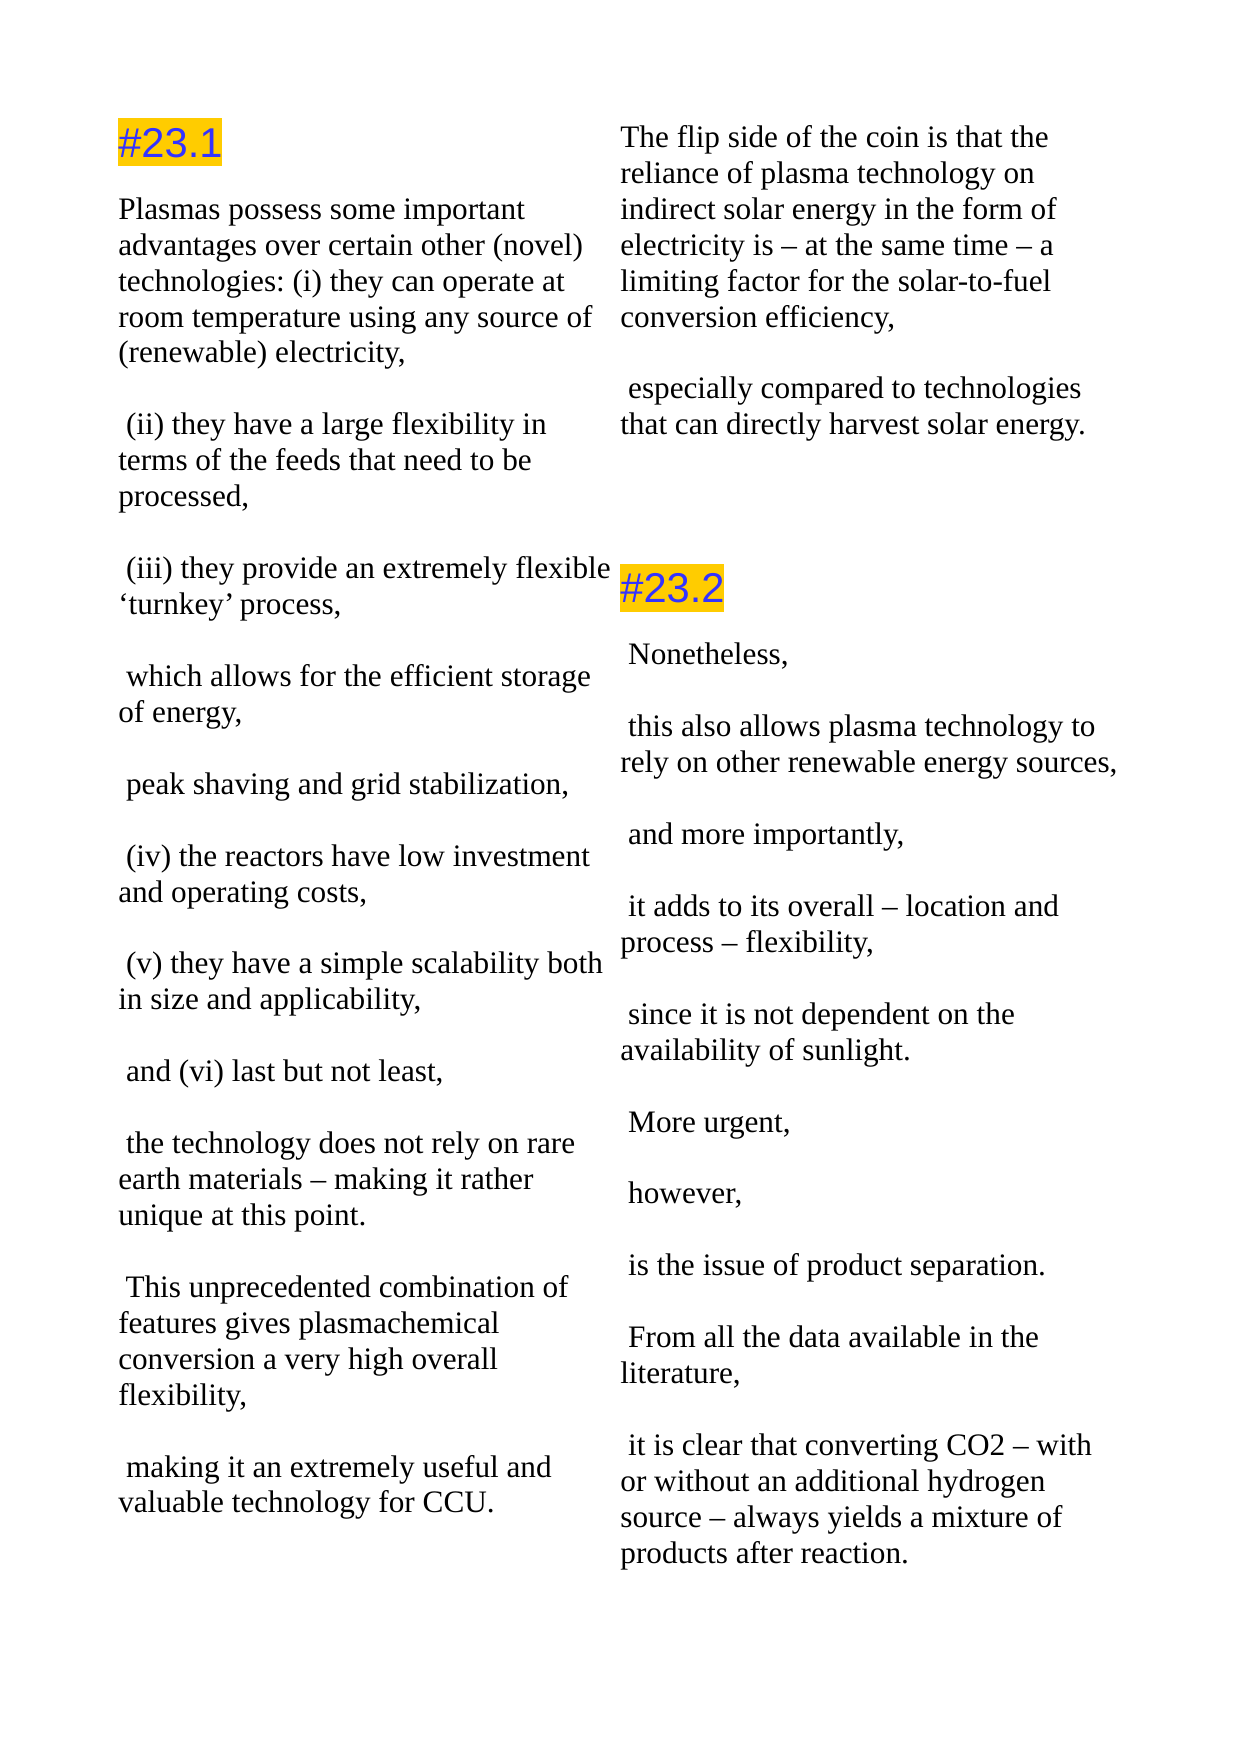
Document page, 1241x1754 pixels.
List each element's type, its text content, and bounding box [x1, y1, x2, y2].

text Plasmas possess some important advantages over certain other (novel) technologies: (i) they can operate at room temperature using any source of (renewable) electricity, [118, 190, 620, 370]
text More urgent, [620, 1103, 1122, 1139]
text The flip side of the coin is that the reliance of plasma technology on indirect solar energy in the form of electricity is – at the same time – a limiting factor for the solar-to-fuel conversion efficiency, [620, 118, 1122, 334]
text and more importantly, [620, 815, 1122, 851]
text #23.1 [118, 118, 620, 166]
text especially compared to technologies that can directly harvest solar energy. [620, 370, 1122, 442]
text which allows for the efficient storage of energy, [118, 657, 620, 729]
text since it is not dependent on the availability of sunlight. [620, 995, 1122, 1067]
text #23.2 [620, 564, 1122, 612]
text the technology does not rely on rare earth materials – making it rather unique at this point. [118, 1124, 620, 1232]
text it adds to its overall – location and process – flexibility, [620, 887, 1122, 959]
text This unprecedented combination of features gives plasmachemical conversion a very high overall flexibility, [118, 1268, 620, 1412]
text this also allows plasma technology to rely on other renewable energy sources, [620, 707, 1122, 779]
text From all the data available in the literature, [620, 1318, 1122, 1390]
text and (vi) last but not least, [118, 1052, 620, 1088]
text making it an extremely useful and valuable technology for CCU. [118, 1448, 620, 1520]
text however, [620, 1175, 1122, 1211]
text (v) they have a simple scalability both in size and applicability, [118, 945, 620, 1017]
text it is clear that converting CO2 – with or without an additional hydrogen source – always yields a mixture of products after reaction. [620, 1426, 1122, 1570]
text Nonetheless, [620, 636, 1122, 672]
text (iii) they provide an extremely flexible ‘turnkey’ process, [118, 549, 620, 621]
text (ii) they have a large flexibility in terms of the feeds that need to be processed, [118, 406, 620, 513]
text peak shaving and grid stabilization, [118, 765, 620, 801]
text is the issue of product separation. [620, 1247, 1122, 1282]
text (iv) the reactors have low investment and operating costs, [118, 837, 620, 909]
